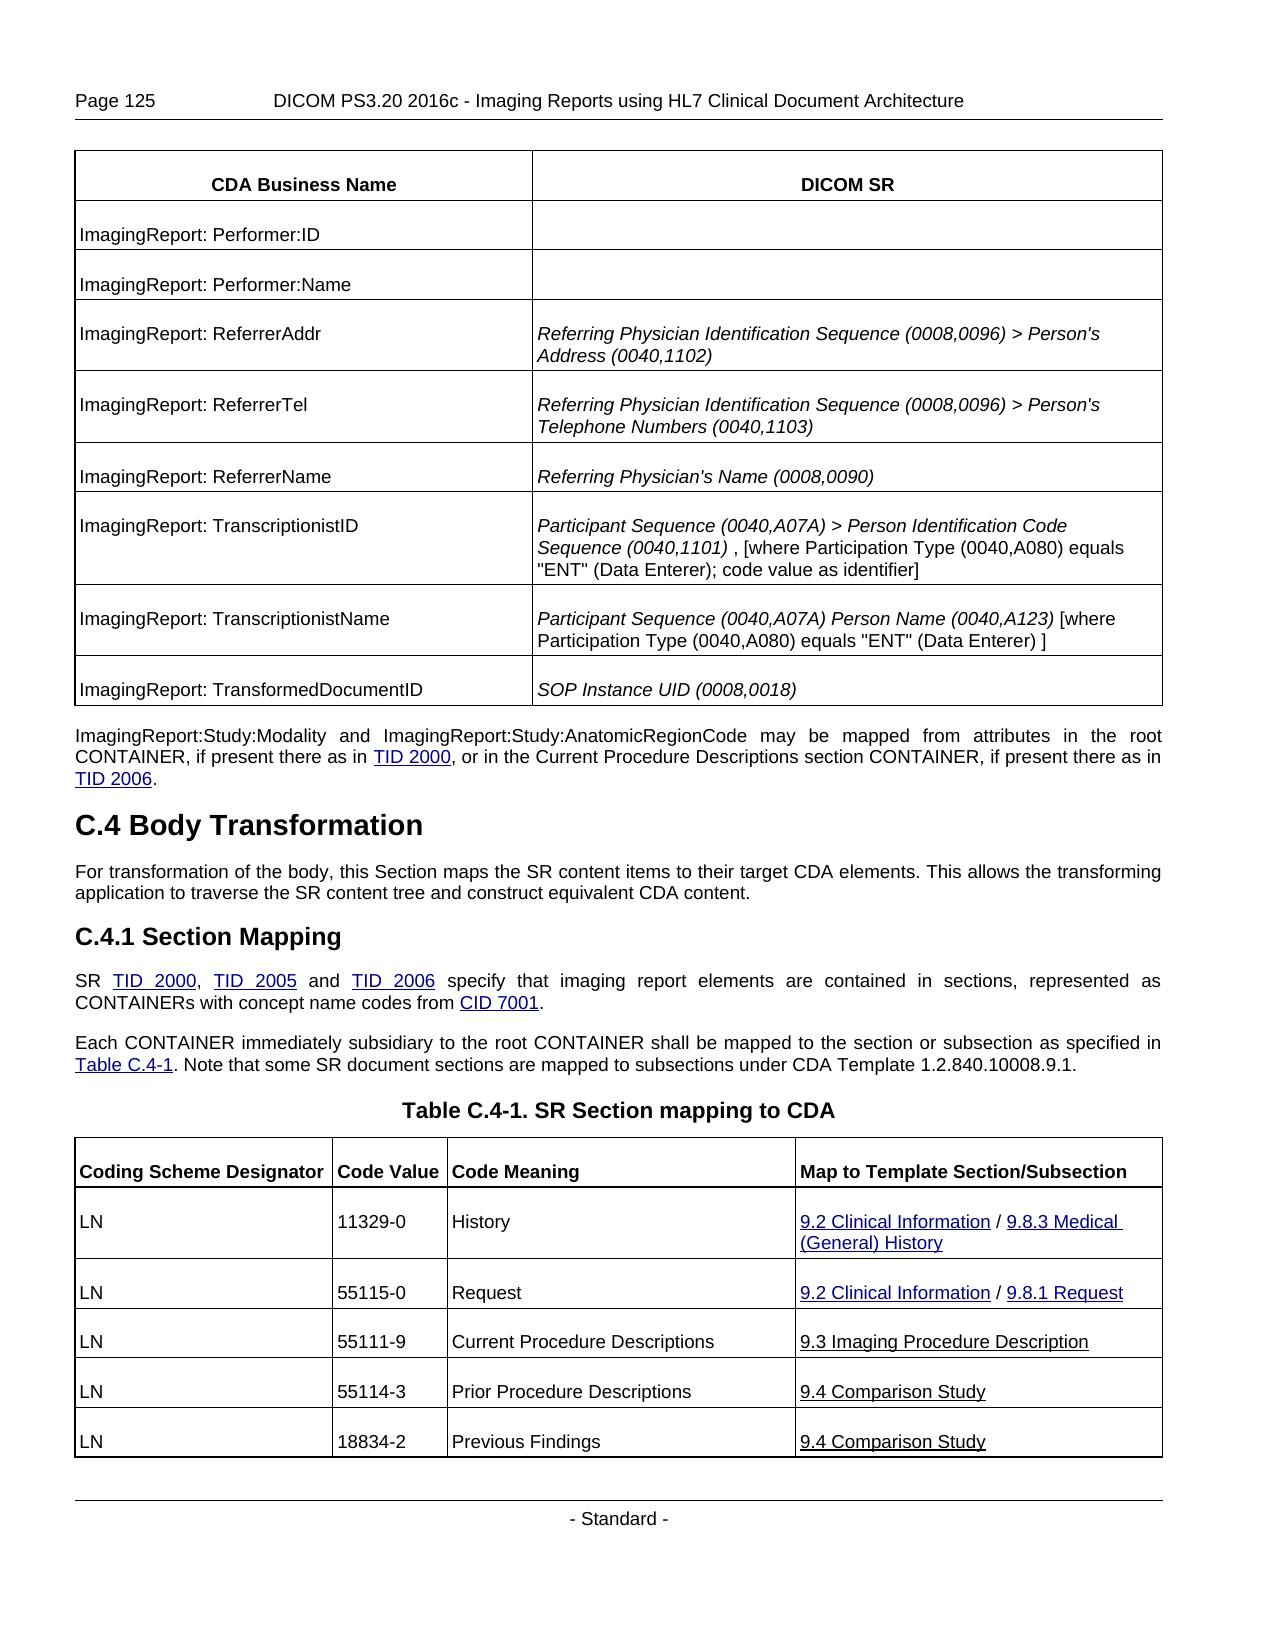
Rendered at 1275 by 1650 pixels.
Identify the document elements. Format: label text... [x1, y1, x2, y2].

table_cell 9.2 Clinical Information / 9.8.3 Medical (General) History [796, 1188, 1162, 1258]
text Table C.4-1. SR Section mapping to CDA [75, 1097, 1162, 1123]
text For transformation of the body, this Section maps the SR content items to their target CDA elements. This allows the transforming application to traverse the SR content tree and construct equivalent CDA content. [75, 861, 1162, 904]
table_cell Participant Sequence (0040,A07A) Person Name (0040,A123) [where Participation Type (0040,A080) equals "ENT" (Data Enterer) ] [533, 585, 1162, 655]
table_cell LN [76, 1188, 332, 1258]
table_cell LN [76, 1259, 332, 1307]
table_cell [533, 250, 1162, 299]
table_cell 9.3 Imaging Procedure Description [796, 1309, 1162, 1357]
table_cell Previous Findings [448, 1408, 795, 1456]
table_header Code Value [333, 1138, 447, 1186]
table_cell ImagingReport: ReferrerAddr [76, 300, 532, 370]
table_cell 55111-9 [333, 1309, 447, 1357]
table_cell SOP Instance UID (0008,0018) [533, 656, 1162, 705]
table_cell 11329-0 [333, 1188, 447, 1258]
table_cell Referring Physician Identification Sequence (0008,0096) > Person's Address (0040,1102) [533, 300, 1162, 370]
table_cell Participant Sequence (0040,A07A) > Person Identification Code Sequence (0040,1101) , [where Participation Type (0040,A080) equals "ENT" (Data Enterer); code value as identifier] [533, 492, 1162, 584]
table_cell ImagingReport: TranscriptionistName [76, 585, 532, 655]
table_cell Current Procedure Descriptions [448, 1309, 795, 1357]
table_header CDA Business Name [76, 151, 532, 200]
table_cell ImagingReport: ReferrerName [76, 443, 532, 491]
table_cell 55114-3 [333, 1358, 447, 1407]
table_cell ImagingReport: Performer:ID [76, 201, 532, 249]
text Each CONTAINER immediately subsidiary to the root CONTAINER shall be mapped to the section or subsection as specified in Table C.4-1. Note that some SR document sections are mapped to subsections under CDA Template 1.2.840.10008.9.1. [75, 1032, 1162, 1075]
table_cell 9.4 Comparison Study [796, 1408, 1162, 1456]
text C.4.1 Section Mapping [75, 922, 1162, 951]
table_cell History [448, 1188, 795, 1258]
table_cell Referring Physician's Name (0008,0090) [533, 443, 1162, 491]
table_cell [533, 201, 1162, 249]
table_cell LN [76, 1358, 332, 1407]
table_cell ImagingReport: TransformedDocumentID [76, 656, 532, 705]
text SR TID 2000, TID 2005 and TID 2006 specify that imaging report elements are contained in sections, represented as CONTAINERs with concept name codes from CID 7001. [75, 970, 1162, 1013]
table_header DICOM SR [533, 151, 1162, 200]
table_cell ImagingReport: TranscriptionistID [76, 492, 532, 584]
table_cell 9.2 Clinical Information / 9.8.1 Request [796, 1259, 1162, 1307]
table_cell Prior Procedure Descriptions [448, 1358, 795, 1407]
table_header Map to Template Section/Subsection [796, 1138, 1162, 1186]
text C.4 Body Transformation [75, 808, 1162, 842]
table_cell 55115-0 [333, 1259, 447, 1307]
table_cell ImagingReport: ReferrerTel [76, 371, 532, 442]
table_cell Request [448, 1259, 795, 1307]
table_cell ImagingReport: Performer:Name [76, 250, 532, 299]
table_header Code Meaning [448, 1138, 795, 1186]
table_cell 9.4 Comparison Study [796, 1358, 1162, 1407]
table_cell Referring Physician Identification Sequence (0008,0096) > Person's Telephone Numbers (0040,1103) [533, 371, 1162, 442]
table_cell LN [76, 1408, 332, 1456]
table_cell 18834-2 [333, 1408, 447, 1456]
table_header Coding Scheme Designator [76, 1138, 332, 1186]
table_cell LN [76, 1309, 332, 1357]
text ImagingReport:Study:Modality and ImagingReport:Study:AnatomicRegionCode may be mapped from attributes in the root CONTAINER, if present there as in TID 2000, or in the Current Procedure Descriptions section CONTAINER, if present there as in TID 2006. [75, 725, 1162, 789]
